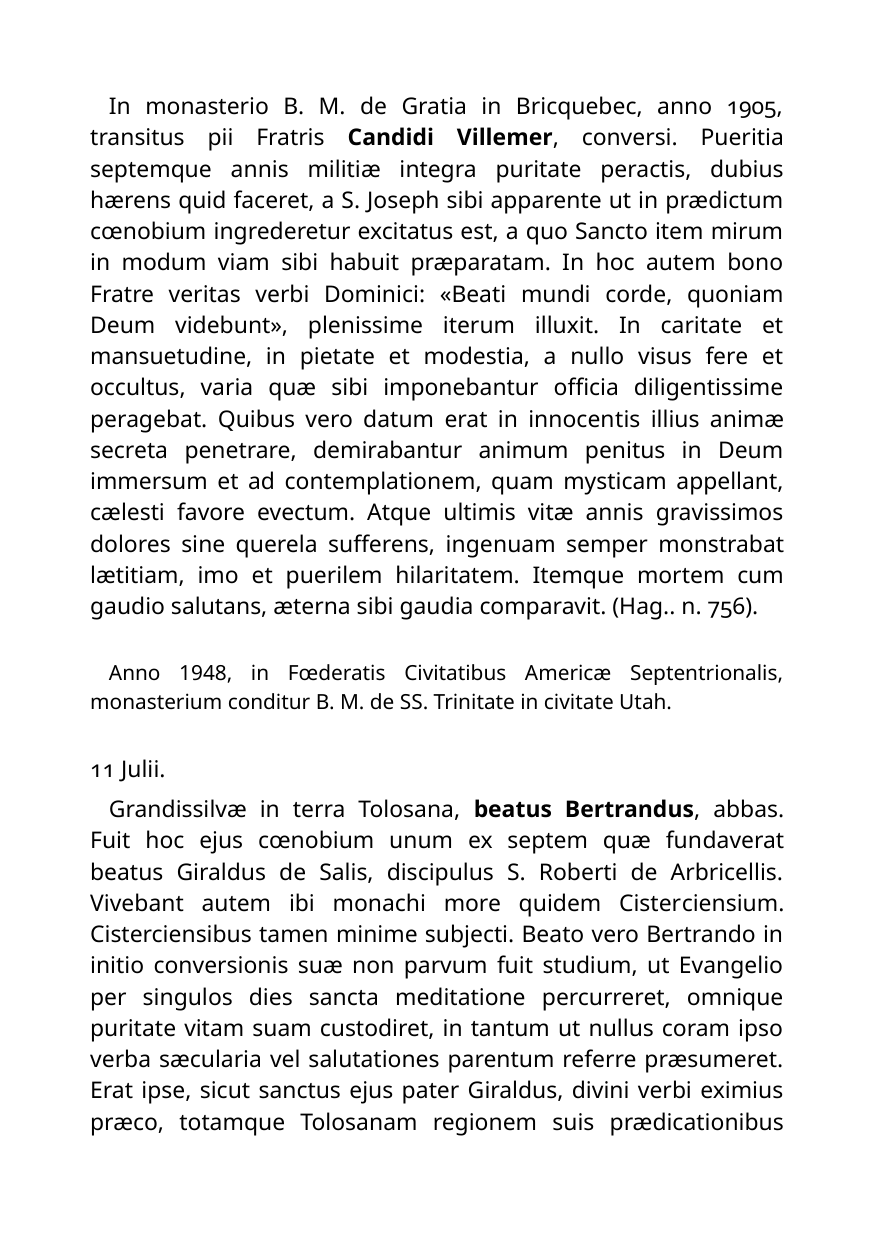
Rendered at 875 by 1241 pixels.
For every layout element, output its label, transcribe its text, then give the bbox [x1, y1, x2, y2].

text 11 Julii. [90, 753, 784, 784]
text In monasterio B. M. de Gratia in Bricquebec, anno 1905, transitus pii Fratris Candidi Villemer, conversi. Pueritia septemque annis militiæ integra puritate peractis, dubius hærens quid faceret, a S. Joseph sibi apparente ut in prædictum cœnobium ingrederetur excitatus est, a quo Sancto item mirum in modum viam sibi habuit præparatam. In hoc autem bono Fratre veritas verbi Dominici: «Beati mundi corde, quoniam Deum videbunt», plenissime iterum illuxit. In caritate et mansuetudine, in pietate et modestia, a nullo visus fere et occultus, varia quæ sibi imponebantur officia diligentissime peragebat. Quibus vero datum erat in innocen­tis illius animæ secreta penetrare, demirabantur animum penitus in Deum immersum et ad contemplationem, quam mysticam appellant, cælesti favore evectum. Atque ultimis vitæ annis gravissimos dolores sine querela sufferens, inge­nuam semper monstrabat lætitiam, imo et puerilem hilari­tatem. Itemque mortem cum gaudio salutans, æterna sibi gaudia comparavit. (Hag.. n. 756). [90, 90, 784, 621]
text Grandissilvæ in terra Tolosana, beatus Bertrandus, abbas. Fuit hoc ejus cœnobium unum ex septem quæ fun­daverat beatus Giraldus de Salis, discipulus S. Roberti de Arbricellis. Vivebant autem ibi monachi more quidem Cister­ciensium. Cisterciensibus tamen minime subjecti. Beato vero Bertrando in initio conversionis suæ non parvum fuit studium, ut Evangelio per singulos dies sancta meditatione percurreret, omnique puritate vitam suam custodiret, in tantum ut nullus coram ipso verba sæcularia vel salutationes parentum referre præsumeret. Erat ipse, sicut sanctus ejus pater Giraldus, divini verbi eximius præco, totamque Tolosanam regionem suis prædicationibus [90, 793, 784, 1137]
text Anno 1948, in Fœderatis Civitatibus Americæ Septentrionalis, monasterium conditur B. M. de SS. Trinitate in civitate Utah. [90, 658, 784, 715]
